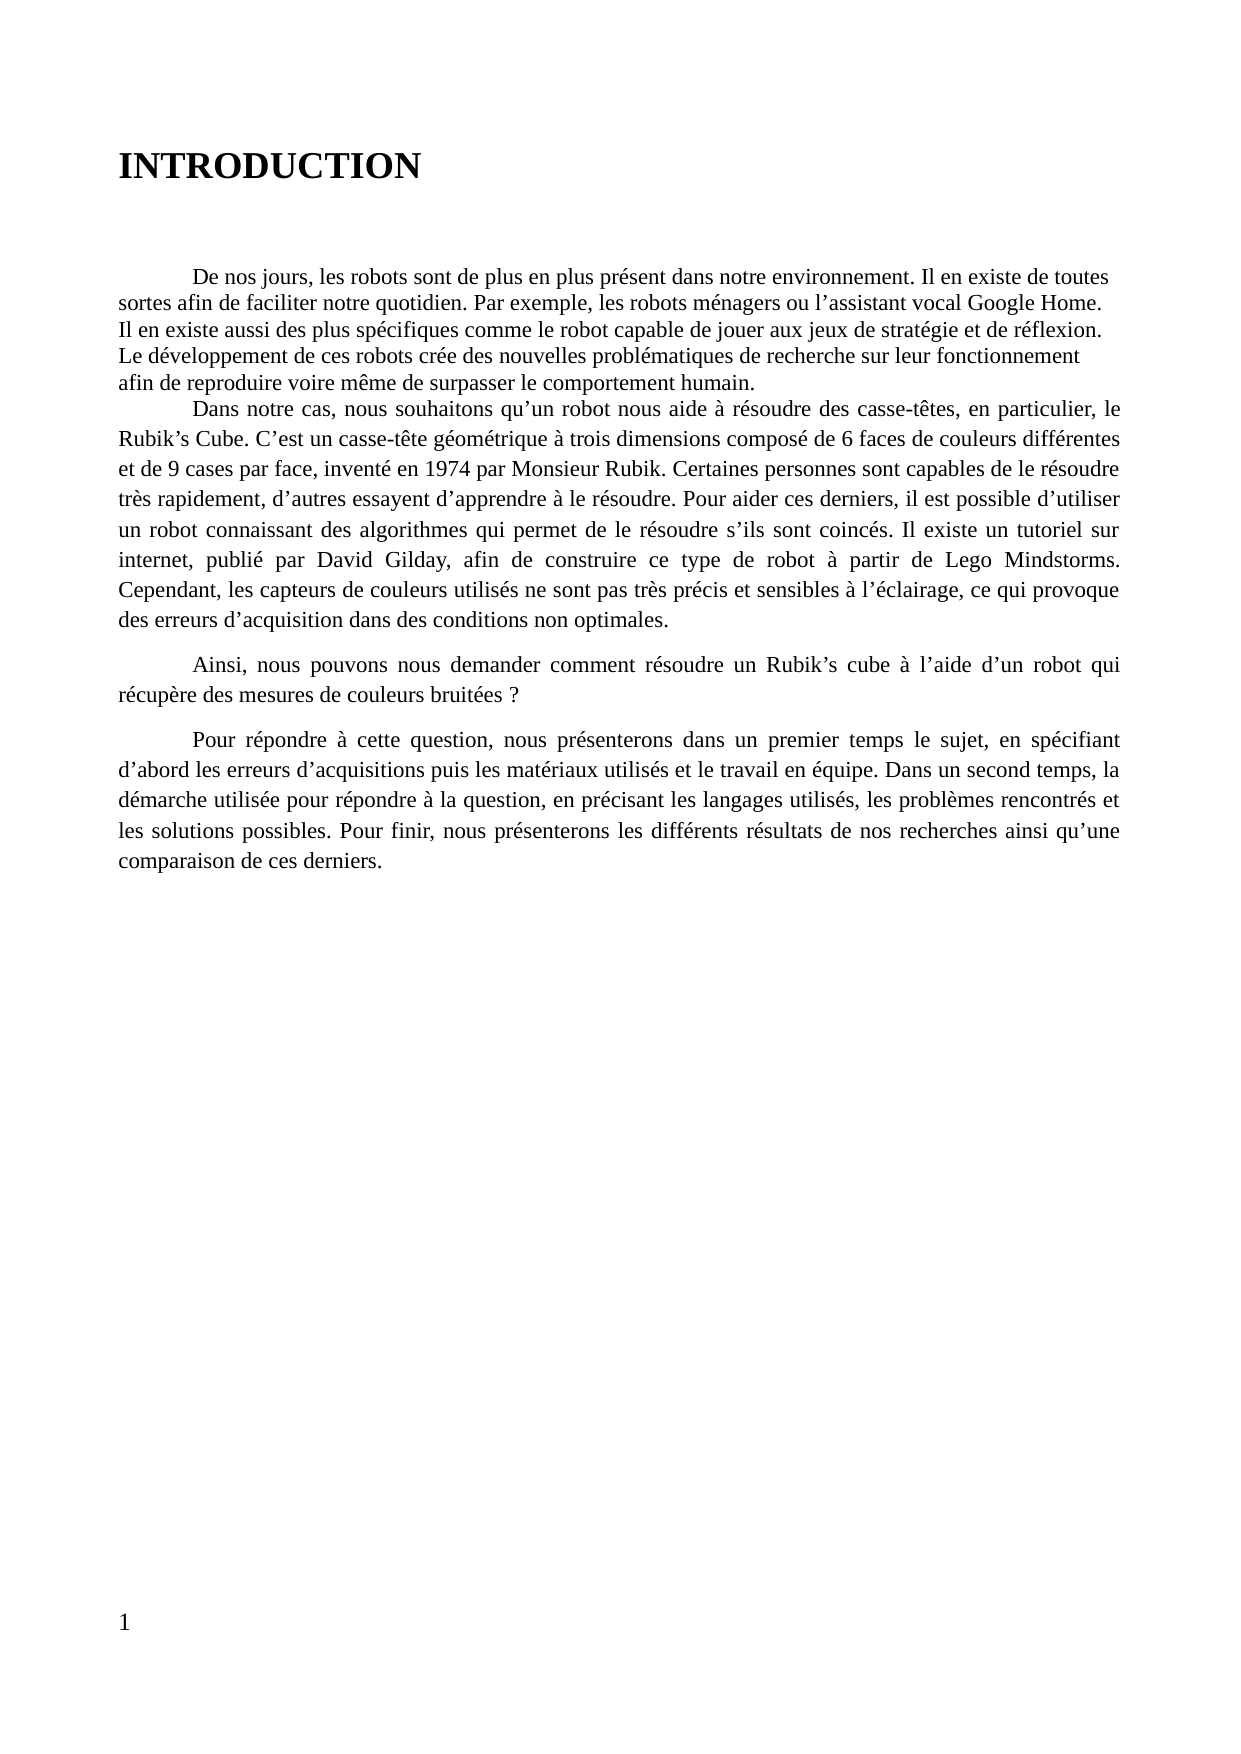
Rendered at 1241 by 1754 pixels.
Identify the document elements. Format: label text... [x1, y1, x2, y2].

text De nos jours, les robots sont de plus en plus présent dans notre environnement. Il en existe de toutes sortes afin de faciliter notre quotidien. Par exemple, les robots ménagers ou l’assistant vocal Google Home. Il en existe aussi des plus spécifiques comme le robot capable de jouer aux jeux de stratégie et de réflexion. Le développement de ces robots crée des nouvelles problématiques de recherche sur leur fonctionnement afin de reproduire voire même de surpasser le comportement humain. [118, 263, 1122, 395]
text Ainsi, nous pouvons nous demander comment résoudre un Rubik’s cube à l’aide d’un robot qui récupère des mesures de couleurs bruitées ? [118, 651, 1122, 708]
text Dans notre cas, nous souhaitons qu’un robot nous aide à résoudre des casse-têtes, en particulier, le Rubik’s Cube. C’est un casse-tête géométrique à trois dimensions composé de 6 faces de couleurs différentes et de 9 cases par face, inventé en 1974 par Monsieur Rubik. Certaines personnes sont capables de le résoudre très rapidement, d’autres essayent d’apprendre à le résoudre. Pour aider ces derniers, il est possible d’utiliser un robot connaissant des algorithmes qui permet de le résoudre s’ils sont coincés. Il existe un tutoriel sur internet, publié par David Gilday, afin de construire ce type de robot à partir de Lego Mindstorms. Cependant, les capteurs de couleurs utilisés ne sont pas très précis et sensibles à l’éclairage, ce qui provoque des erreurs d’acquisition dans des conditions non optimales. [118, 395, 1122, 633]
subtitle INTRODUCTION [118, 143, 1122, 187]
text Pour répondre à cette question, nous présenterons dans un premier temps le sujet, en spécifiant d’abord les erreurs d’acquisitions puis les matériaux utilisés et le travail en équipe. Dans un second temps, la démarche utilisée pour répondre à la question, en précisant les langages utilisés, les problèmes rencontrés et les solutions possibles. Pour finir, nous présenterons les différents résultats de nos recherches ainsi qu’une comparaison de ces derniers. [118, 726, 1122, 873]
